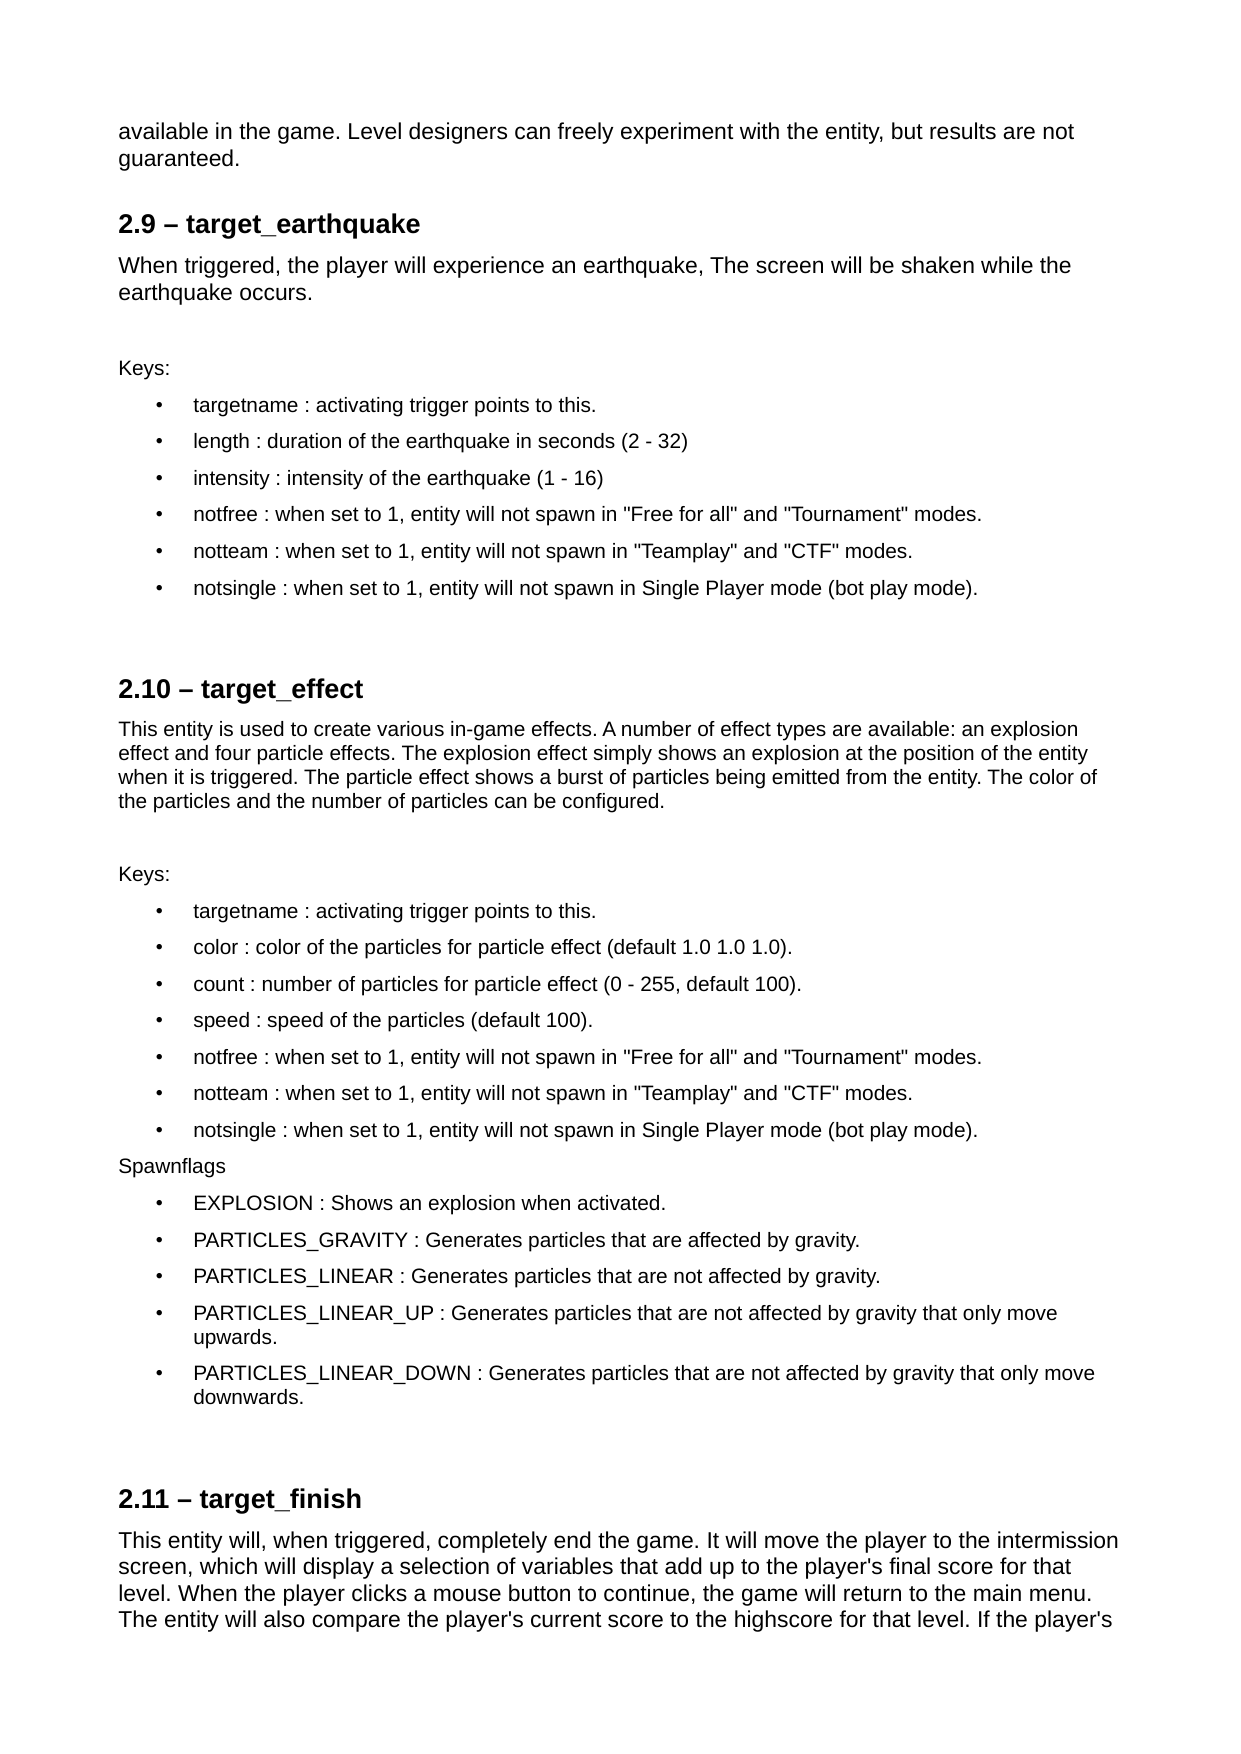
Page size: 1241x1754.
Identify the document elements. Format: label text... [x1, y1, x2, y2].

text available in the game. Level designers can freely experiment with the entity, but results are not guaranteed. [118, 118, 1122, 171]
list speed : speed of the particles (default 100). [156, 1008, 1122, 1032]
list PARTICLES_LINEAR_UP : Generates particles that are not affected by gravity that only move upwards. [156, 1301, 1122, 1348]
text Spawnflags [118, 1154, 1122, 1178]
subtitle 2.11 – target_finish [118, 1483, 1122, 1514]
list notteam : when set to 1, entity will not spawn in "Teamplay" and "CTF" modes. [156, 539, 1122, 563]
subtitle 2.10 – target_effect [118, 673, 1122, 705]
list length : duration of the earthquake in seconds (2 - 32) [156, 429, 1122, 453]
subtitle 2.9 – target_earthquake [118, 208, 1122, 239]
list notsingle : when set to 1, entity will not spawn in Single Player mode (bot play mode). [156, 575, 1122, 599]
list EXPLOSION : Shows an explosion when activated. [156, 1191, 1122, 1215]
text This entity will, when triggered, completely end the game. It will move the player to the intermission screen, which will display a selection of variables that add up to the player's final score for that level. When the player clicks a mouse button to continue, the game will return to the main menu. The entity will also compare the player's current score to the highscore for that level. If the player's [118, 1527, 1122, 1632]
list targetname : activating trigger points to this. [156, 898, 1122, 922]
list intensity : intensity of the earthquake (1 - 16) [156, 466, 1122, 490]
list count : number of particles for particle effect (0 - 255, default 100). [156, 972, 1122, 996]
list PARTICLES_LINEAR_DOWN : Generates particles that are not affected by gravity that only move downwards. [156, 1361, 1122, 1409]
list targetname : activating trigger points to this. [156, 393, 1122, 417]
list notsingle : when set to 1, entity will not spawn in Single Player mode (bot play mode). [156, 1118, 1122, 1142]
text This entity is used to create various in-game effects. A number of effect types are available: an explosion effect and four particle effects. The explosion effect simply shows an explosion at the position of the entity when it is triggered. The particle effect shows a burst of particles being emitted from the entity. The color of the particles and the number of particles can be configured. [118, 717, 1122, 813]
list notfree : when set to 1, entity will not spawn in "Free for all" and "Tournament" modes. [156, 1045, 1122, 1069]
list notfree : when set to 1, entity will not spawn in "Free for all" and "Tournament" modes. [156, 502, 1122, 526]
list notteam : when set to 1, entity will not spawn in "Teamplay" and "CTF" modes. [156, 1081, 1122, 1105]
text Keys: [118, 356, 1122, 380]
text When triggered, the player will experience an earthquake, The screen will be shaken while the earthquake occurs. [118, 252, 1122, 305]
list color : color of the particles for particle effect (default 1.0 1.0 1.0). [156, 935, 1122, 959]
list PARTICLES_LINEAR : Generates particles that are not affected by gravity. [156, 1264, 1122, 1288]
text Keys: [118, 862, 1122, 886]
list PARTICLES_GRAVITY : Generates particles that are affected by gravity. [156, 1227, 1122, 1251]
